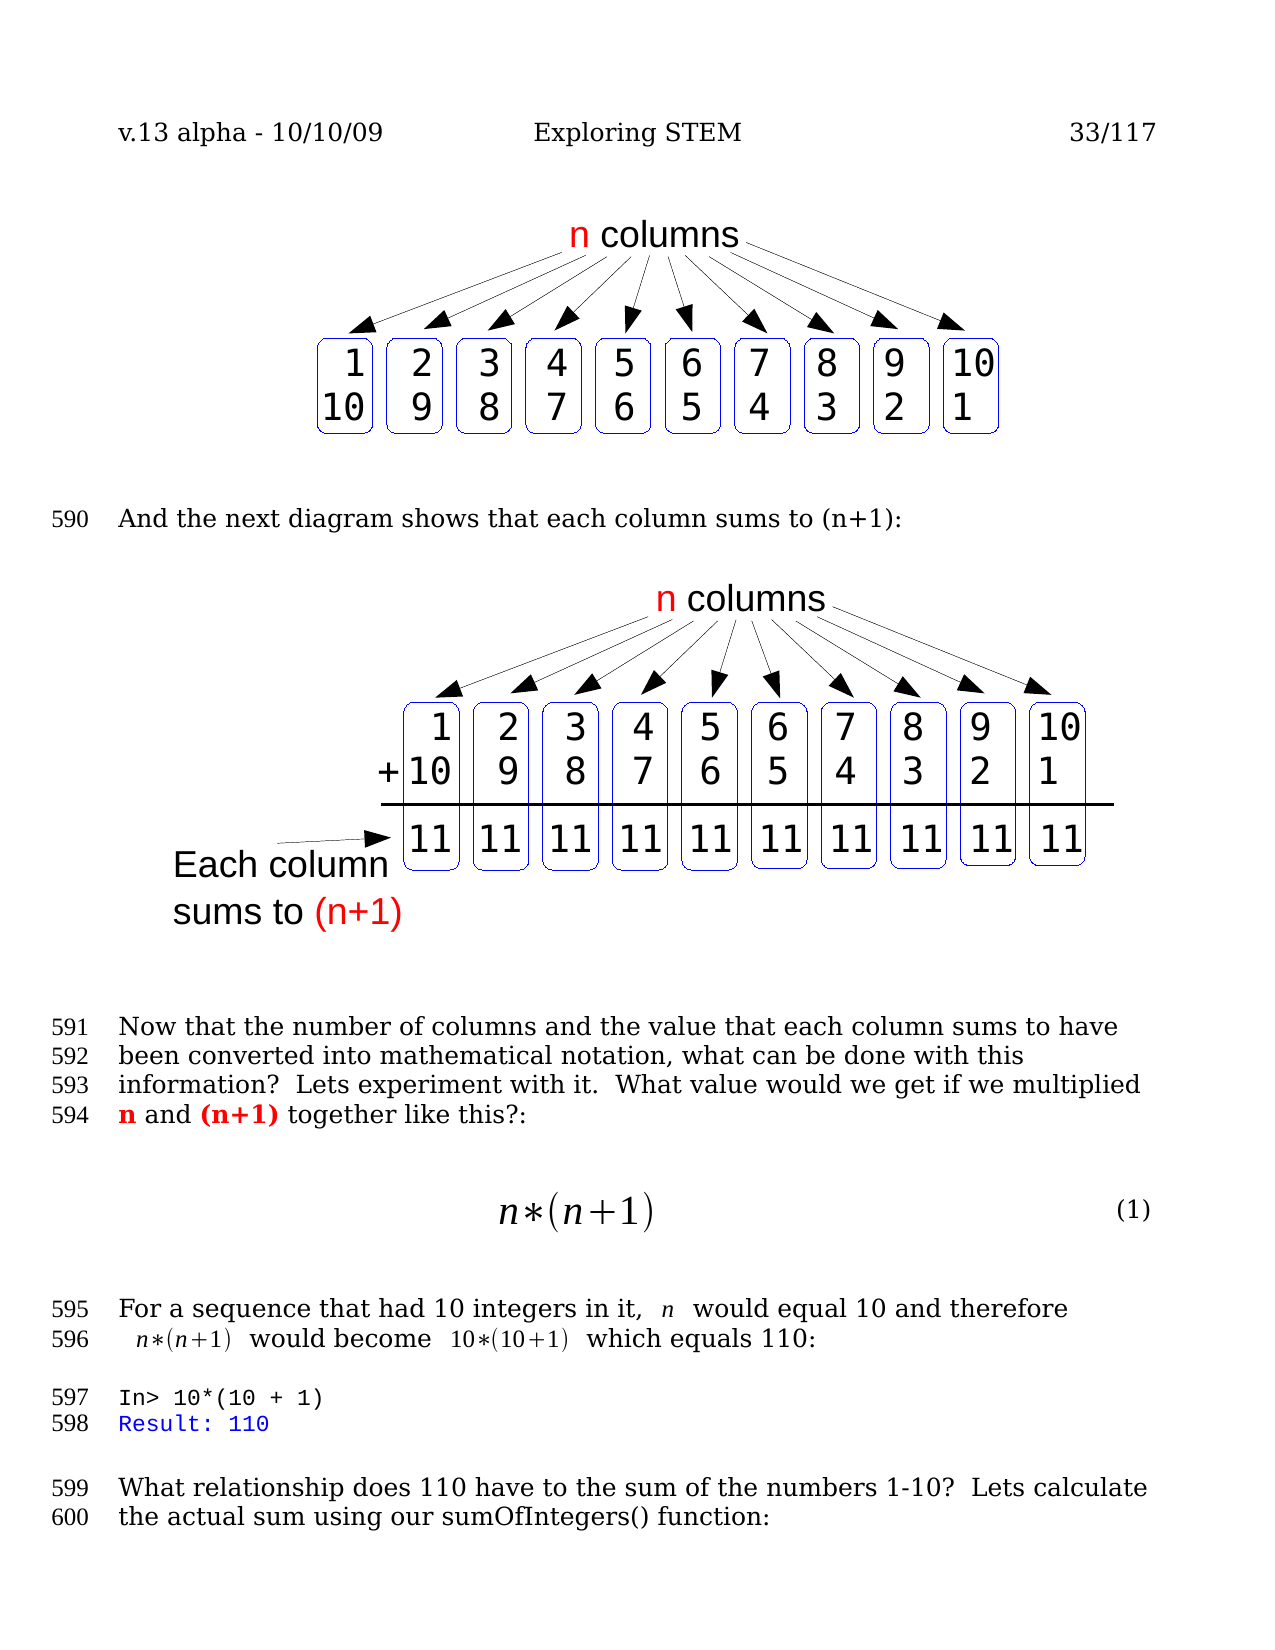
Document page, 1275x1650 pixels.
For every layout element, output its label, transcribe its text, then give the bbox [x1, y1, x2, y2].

table_header [118, 1180, 1041, 1241]
text What relationship does 110 have to the sum of the numbers 1-10? Lets calculate the actual sum using our sumOfIntegers() function: [118, 1473, 1157, 1531]
table_header (1) [1041, 1180, 1157, 1241]
text Now that the number of columns and the value that each column sums to have been converted into mathematical notation, what can be done with this information? Lets experiment with it. What value would we get if we multiplied n and (n+1) together like this?: [118, 1012, 1157, 1129]
text For a sequence that had 10 integers in it,would equal 10 and thereforewould becomewhich equals 110: [118, 1294, 1157, 1354]
text And the next diagram shows that each column sums to (n+1): [118, 504, 1157, 533]
text In> 10*(10 + 1) [118, 1386, 1157, 1412]
text Result: 110 [118, 1412, 1157, 1438]
